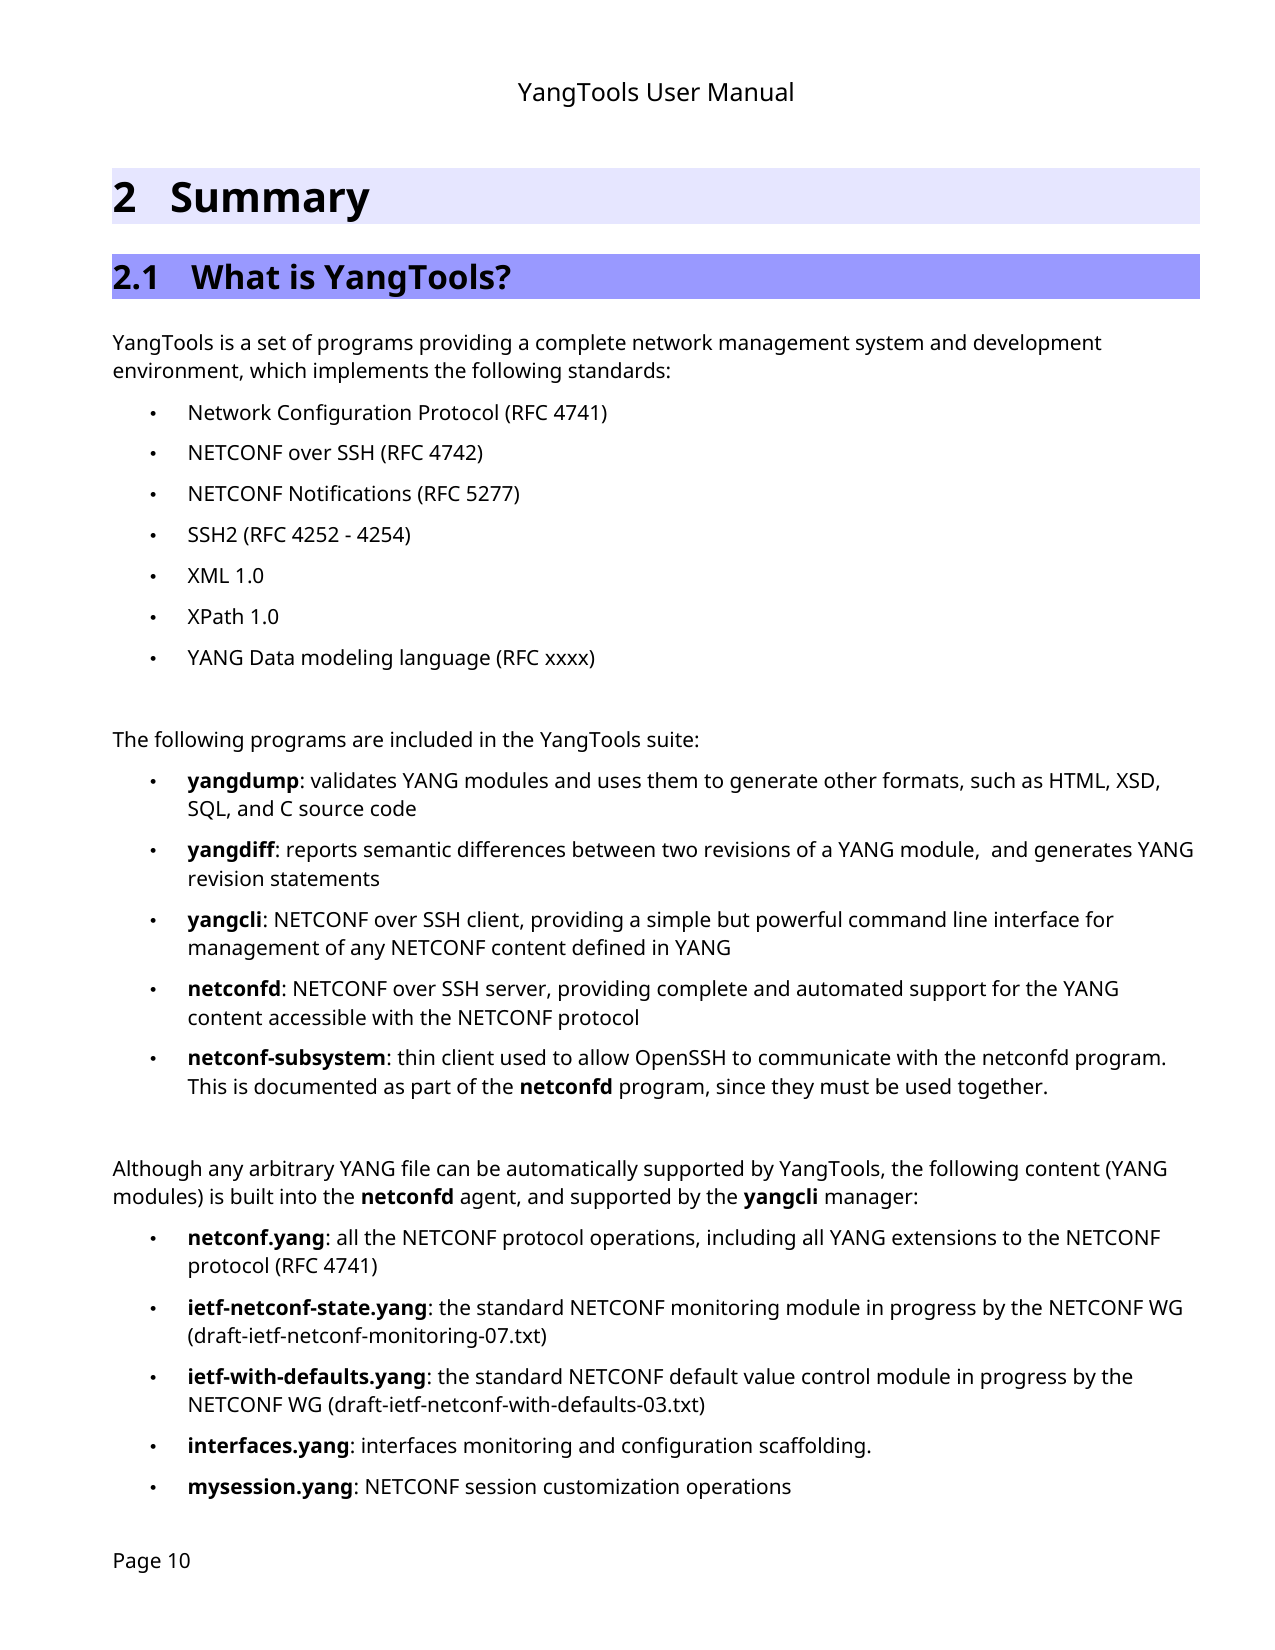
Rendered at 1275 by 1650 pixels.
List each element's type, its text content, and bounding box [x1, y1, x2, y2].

list XPath 1.0 [150, 602, 1200, 631]
list yangdiff: reports semantic differences between two revisions of a YANG module, and generates YANG revision statements [150, 835, 1200, 892]
list Network Configuration Protocol (RFC 4741) [150, 398, 1200, 426]
subtitle What is YangTools? [112, 254, 1200, 299]
list ietf-netconf-state.yang: the standard NETCONF monitoring module in progress by the NETCONF WG (draft-ietf-netconf-monitoring-07.txt) [150, 1293, 1200, 1349]
list netconf.yang: all the NETCONF protocol operations, including all YANG extensions to the NETCONF protocol (RFC 4741) [150, 1223, 1200, 1280]
list netconfd: NETCONF over SSH server, providing complete and automated support for the YANG content accessible with the NETCONF protocol [150, 974, 1200, 1031]
subtitle Summary [112, 168, 1200, 224]
list yangdump: validates YANG modules and uses them to generate other formats, such as HTML, XSD, SQL, and C source code [150, 766, 1200, 823]
text YangTools is a set of programs providing a complete network management system and development environment, which implements the following standards: [112, 328, 1200, 385]
text Although any arbitrary YANG file can be automatically supported by YangTools, the following content (YANG modules) is built into the netconfd agent, and supported by the yangcli manager: [112, 1154, 1200, 1211]
list interfaces.yang: interfaces monitoring and configuration scaffolding. [150, 1431, 1200, 1460]
text The following programs are included in the YangTools suite: [112, 725, 1200, 753]
list NETCONF over SSH (RFC 4742) [150, 438, 1200, 467]
list netconf-subsystem: thin client used to allow OpenSSH to communicate with the netconfd program. This is documented as part of the netconfd program, since they must be used together. [150, 1043, 1200, 1100]
list NETCONF Notifications (RFC 5277) [150, 479, 1200, 508]
list mysession.yang: NETCONF session customization operations [150, 1472, 1200, 1501]
list yangcli: NETCONF over SSH client, providing a simple but powerful command line interface for management of any NETCONF content defined in YANG [150, 905, 1200, 962]
list XML 1.0 [150, 561, 1200, 590]
list SSH2 (RFC 4252 - 4254) [150, 520, 1200, 549]
list ietf-with-defaults.yang: the standard NETCONF default value control module in progress by the NETCONF WG (draft-ietf-netconf-with-defaults-03.txt) [150, 1362, 1200, 1419]
list YANG Data modeling language (RFC xxxx) [150, 643, 1200, 672]
